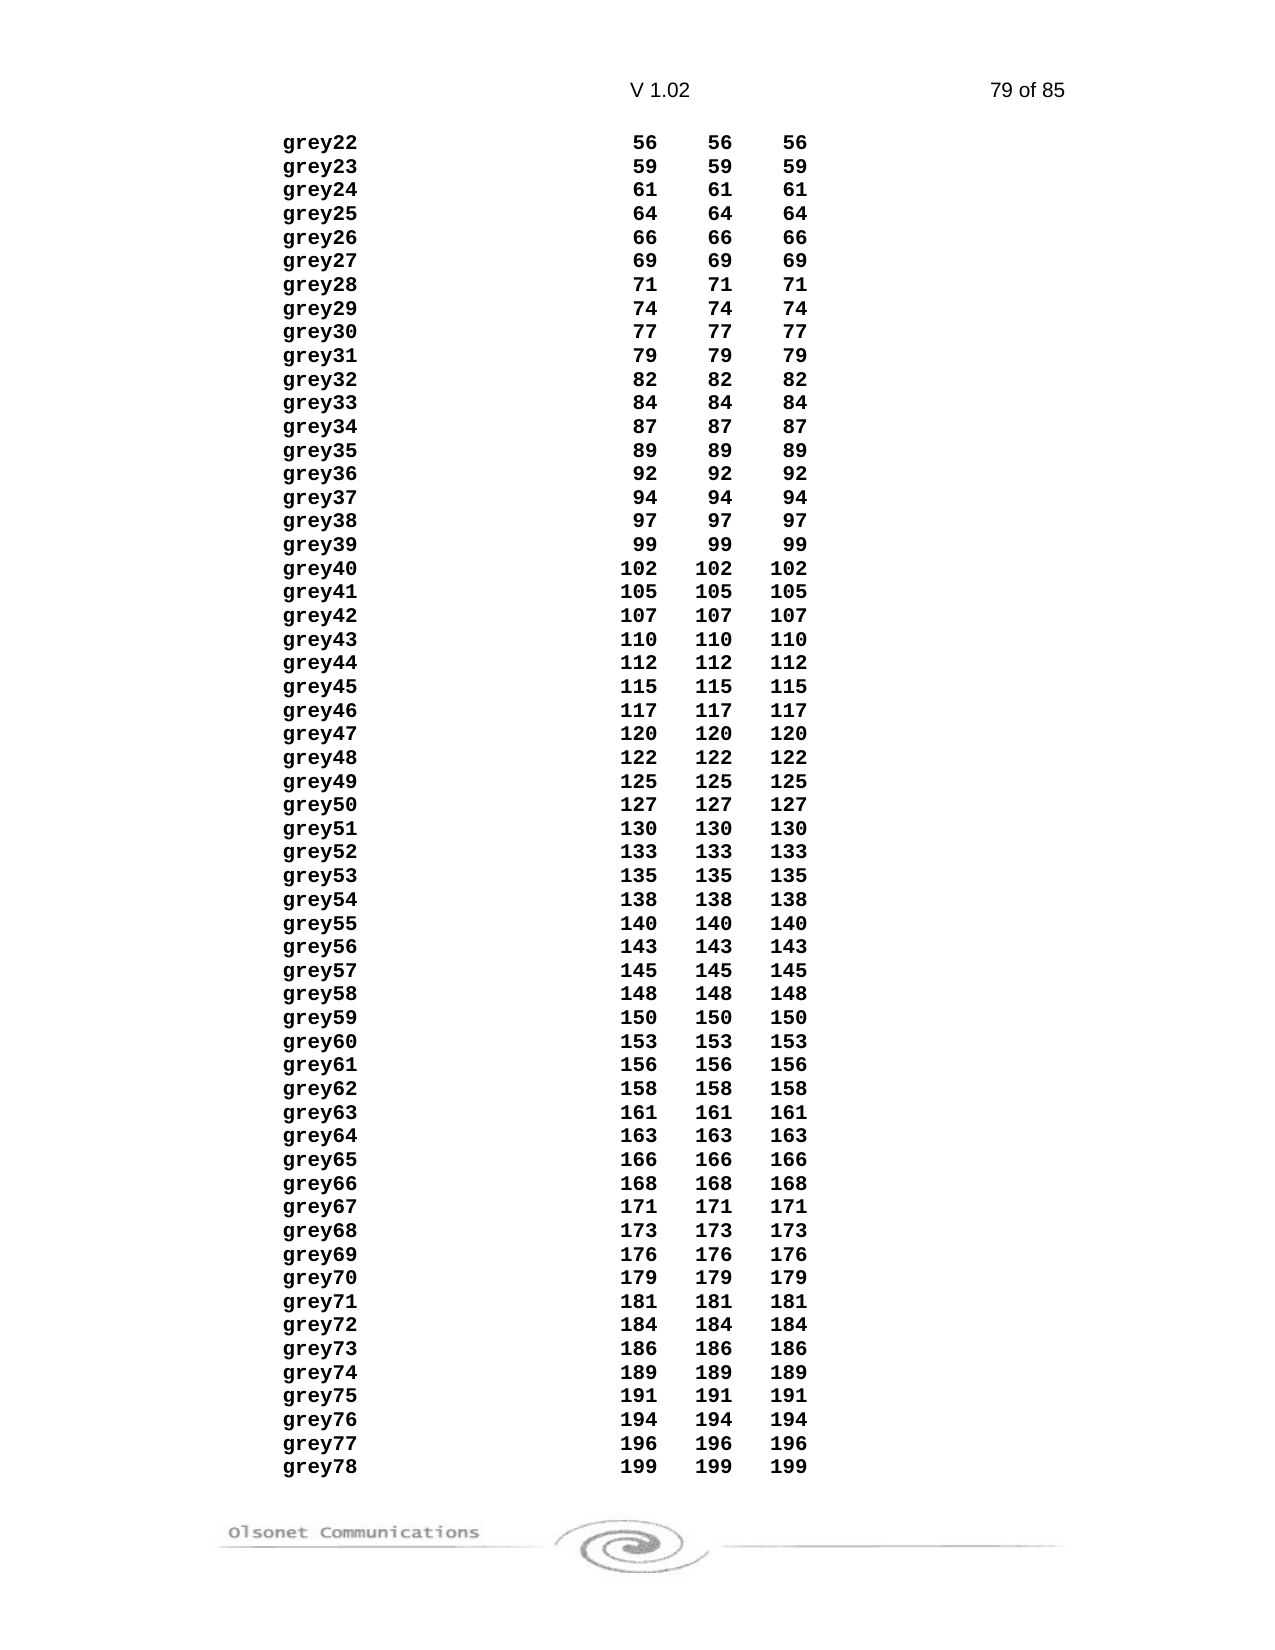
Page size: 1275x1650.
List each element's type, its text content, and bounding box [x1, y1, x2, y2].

text grey29 74 74 74 [282, 298, 1065, 321]
text grey57 145 145 145 [282, 960, 1065, 983]
text grey74 189 189 189 [282, 1362, 1065, 1385]
text grey23 59 59 59 [282, 156, 1065, 179]
text grey54 138 138 138 [282, 889, 1065, 912]
text grey61 156 156 156 [282, 1054, 1065, 1078]
text grey67 171 171 171 [282, 1196, 1065, 1220]
text grey62 158 158 158 [282, 1078, 1065, 1102]
text grey47 120 120 120 [282, 723, 1065, 747]
text grey75 191 191 191 [282, 1385, 1065, 1409]
text grey52 133 133 133 [282, 842, 1065, 865]
text grey45 115 115 115 [282, 676, 1065, 700]
text grey38 97 97 97 [282, 511, 1065, 534]
text grey41 105 105 105 [282, 581, 1065, 605]
text grey71 181 181 181 [282, 1291, 1065, 1314]
text grey51 130 130 130 [282, 818, 1065, 842]
text grey46 117 117 117 [282, 700, 1065, 723]
text grey64 163 163 163 [282, 1125, 1065, 1149]
text grey72 184 184 184 [282, 1314, 1065, 1338]
text grey48 122 122 122 [282, 747, 1065, 771]
text grey58 148 148 148 [282, 983, 1065, 1007]
text grey69 176 176 176 [282, 1243, 1065, 1267]
text grey43 110 110 110 [282, 629, 1065, 652]
text grey53 135 135 135 [282, 865, 1065, 889]
text grey40 102 102 102 [282, 558, 1065, 581]
text grey32 82 82 82 [282, 369, 1065, 392]
text grey30 77 77 77 [282, 321, 1065, 345]
text grey39 99 99 99 [282, 534, 1065, 558]
text grey37 94 94 94 [282, 487, 1065, 511]
text grey50 127 127 127 [282, 794, 1065, 818]
text grey34 87 87 87 [282, 416, 1065, 439]
text grey36 92 92 92 [282, 463, 1065, 487]
text grey28 71 71 71 [282, 274, 1065, 298]
text grey68 173 173 173 [282, 1220, 1065, 1243]
text grey78 199 199 199 [282, 1456, 1065, 1480]
text grey60 153 153 153 [282, 1031, 1065, 1054]
text grey31 79 79 79 [282, 345, 1065, 369]
picture [210, 1504, 1065, 1596]
text grey56 143 143 143 [282, 936, 1065, 960]
text grey77 196 196 196 [282, 1433, 1065, 1456]
text grey65 166 166 166 [282, 1149, 1065, 1173]
text grey27 69 69 69 [282, 250, 1065, 274]
text grey33 84 84 84 [282, 392, 1065, 416]
text grey24 61 61 61 [282, 179, 1065, 203]
text grey35 89 89 89 [282, 439, 1065, 463]
text grey25 64 64 64 [282, 203, 1065, 227]
text grey70 179 179 179 [282, 1267, 1065, 1291]
text grey66 168 168 168 [282, 1173, 1065, 1196]
text grey73 186 186 186 [282, 1338, 1065, 1362]
text grey63 161 161 161 [282, 1102, 1065, 1125]
text grey76 194 194 194 [282, 1409, 1065, 1433]
text grey22 56 56 56 [282, 132, 1065, 156]
text grey42 107 107 107 [282, 605, 1065, 629]
text grey55 140 140 140 [282, 912, 1065, 936]
text grey49 125 125 125 [282, 771, 1065, 794]
text grey59 150 150 150 [282, 1007, 1065, 1031]
text grey26 66 66 66 [282, 227, 1065, 250]
text grey44 112 112 112 [282, 652, 1065, 676]
